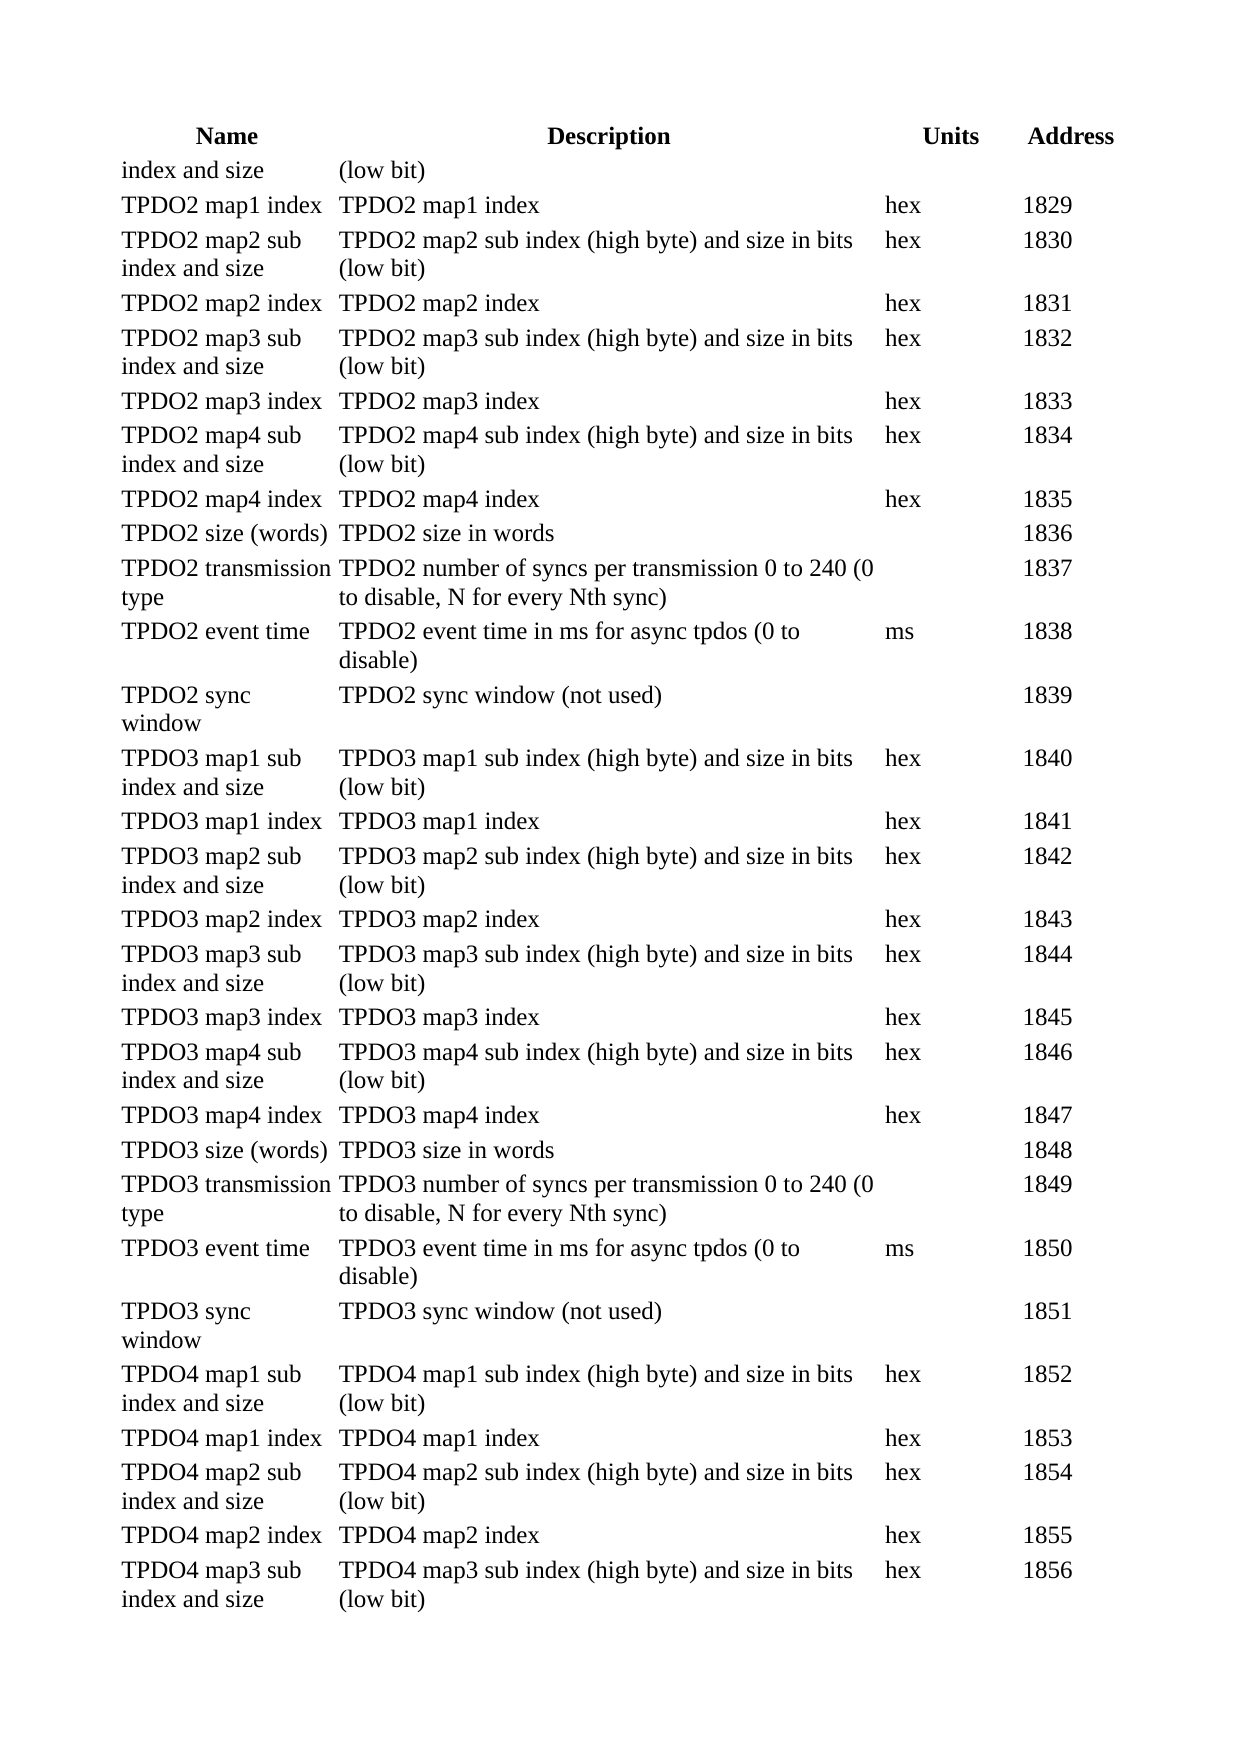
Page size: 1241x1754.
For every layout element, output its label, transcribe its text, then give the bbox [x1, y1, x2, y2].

table_cell 1830 [1020, 222, 1122, 285]
table_header Description [336, 118, 882, 153]
table_cell TPDO3 map2 index [336, 901, 882, 936]
table_cell 1846 [1020, 1034, 1122, 1097]
table_cell [882, 1132, 1019, 1166]
table_cell 1833 [1020, 383, 1122, 418]
table_cell 1843 [1020, 901, 1122, 936]
table_cell TPDO4 map2 index [118, 1518, 336, 1552]
table_cell (low bit) [336, 153, 882, 187]
table_cell hex [882, 1454, 1019, 1518]
table_cell hex [882, 187, 1019, 222]
table_cell TPDO3 map1 sub index (high byte) and size in bits (low bit) [336, 740, 882, 803]
table_cell TPDO3 size in words [336, 1132, 882, 1166]
table_cell [882, 1293, 1019, 1356]
table_cell TPDO3 map1 index [118, 804, 336, 838]
table_cell TPDO2 map4 sub index (high byte) and size in bits (low bit) [336, 418, 882, 481]
table_cell 1850 [1020, 1230, 1122, 1293]
table_cell TPDO3 map2 index [118, 901, 336, 936]
table_cell TPDO4 map1 index [336, 1420, 882, 1454]
table_cell 1834 [1020, 418, 1122, 481]
table_cell TPDO2 map2 index [118, 285, 336, 320]
table_cell 1855 [1020, 1518, 1122, 1552]
table_cell TPDO3 sync window [118, 1293, 336, 1356]
table_cell TPDO3 number of syncs per transmission 0 to 240 (0 to disable, N for every Nth sync) [336, 1166, 882, 1230]
table_cell TPDO2 map2 sub index and size [118, 222, 336, 285]
table_cell TPDO4 map1 sub index and size [118, 1356, 336, 1420]
table_cell hex [882, 1552, 1019, 1616]
table_cell TPDO4 map1 sub index (high byte) and size in bits (low bit) [336, 1356, 882, 1420]
table_cell TPDO2 map3 index [118, 383, 336, 418]
table_cell [882, 516, 1019, 550]
table_cell hex [882, 481, 1019, 516]
table_cell TPDO3 size (words) [118, 1132, 336, 1166]
table_cell TPDO3 event time in ms for async tpdos (0 to disable) [336, 1230, 882, 1293]
table_cell TPDO3 transmission type [118, 1166, 336, 1230]
table_cell TPDO3 map4 index [118, 1097, 336, 1132]
table_cell [882, 153, 1019, 187]
table_cell TPDO3 map1 index [336, 804, 882, 838]
table_cell TPDO4 map2 sub index and size [118, 1454, 336, 1518]
table_cell TPDO2 map3 sub index (high byte) and size in bits (low bit) [336, 320, 882, 383]
table_cell TPDO2 event time in ms for async tpdos (0 to disable) [336, 614, 882, 677]
table_cell 1836 [1020, 516, 1122, 550]
table_cell 1831 [1020, 285, 1122, 320]
table_cell hex [882, 804, 1019, 838]
table_cell TPDO2 map3 index [336, 383, 882, 418]
table_cell TPDO4 map2 index [336, 1518, 882, 1552]
table_cell 1854 [1020, 1454, 1122, 1518]
table_cell TPDO2 sync window [118, 677, 336, 740]
table_cell 1838 [1020, 614, 1122, 677]
table_cell 1837 [1020, 550, 1122, 613]
table_cell 1852 [1020, 1356, 1122, 1420]
table_cell 1839 [1020, 677, 1122, 740]
table_cell TPDO2 map3 sub index and size [118, 320, 336, 383]
table_cell 1835 [1020, 481, 1122, 516]
table_cell TPDO2 map4 index [118, 481, 336, 516]
table_cell 1842 [1020, 838, 1122, 901]
table_cell hex [882, 1420, 1019, 1454]
table_cell hex [882, 383, 1019, 418]
table_cell TPDO3 sync window (not used) [336, 1293, 882, 1356]
table_cell TPDO2 transmission type [118, 550, 336, 613]
table_cell TPDO3 map4 index [336, 1097, 882, 1132]
table_cell hex [882, 418, 1019, 481]
table_cell [882, 677, 1019, 740]
table_cell TPDO4 map1 index [118, 1420, 336, 1454]
table_cell TPDO3 map2 sub index (high byte) and size in bits (low bit) [336, 838, 882, 901]
table_cell hex [882, 1518, 1019, 1552]
table_cell hex [882, 1034, 1019, 1097]
table_cell TPDO3 map2 sub index and size [118, 838, 336, 901]
table_cell TPDO3 map3 index [336, 999, 882, 1034]
table_cell hex [882, 999, 1019, 1034]
table_cell hex [882, 936, 1019, 999]
table_cell TPDO3 map3 sub index and size [118, 936, 336, 999]
table_cell hex [882, 222, 1019, 285]
table_cell hex [882, 285, 1019, 320]
table_cell TPDO2 event time [118, 614, 336, 677]
table_cell TPDO2 sync window (not used) [336, 677, 882, 740]
table_cell hex [882, 901, 1019, 936]
table_cell TPDO2 map4 sub index and size [118, 418, 336, 481]
table_cell [882, 550, 1019, 613]
table_cell index and size [118, 153, 336, 187]
table_cell 1829 [1020, 187, 1122, 222]
table_cell TPDO4 map2 sub index (high byte) and size in bits (low bit) [336, 1454, 882, 1518]
table_cell TPDO3 map3 index [118, 999, 336, 1034]
table_header Address [1020, 118, 1122, 153]
table_cell 1851 [1020, 1293, 1122, 1356]
table_cell 1840 [1020, 740, 1122, 803]
table_cell TPDO3 map3 sub index (high byte) and size in bits (low bit) [336, 936, 882, 999]
table_cell TPDO3 map4 sub index (high byte) and size in bits (low bit) [336, 1034, 882, 1097]
table_cell TPDO3 map1 sub index and size [118, 740, 336, 803]
table_cell hex [882, 320, 1019, 383]
table_cell TPDO2 size (words) [118, 516, 336, 550]
table_cell 1853 [1020, 1420, 1122, 1454]
table_cell hex [882, 1097, 1019, 1132]
table_cell TPDO2 map4 index [336, 481, 882, 516]
table_cell TPDO3 event time [118, 1230, 336, 1293]
table_cell TPDO2 map2 sub index (high byte) and size in bits (low bit) [336, 222, 882, 285]
table_cell 1849 [1020, 1166, 1122, 1230]
table_cell 1841 [1020, 804, 1122, 838]
table_cell TPDO3 map4 sub index and size [118, 1034, 336, 1097]
table_cell 1856 [1020, 1552, 1122, 1616]
table_cell 1847 [1020, 1097, 1122, 1132]
table_cell hex [882, 740, 1019, 803]
table_cell 1844 [1020, 936, 1122, 999]
table_cell [882, 1166, 1019, 1230]
table_cell 1845 [1020, 999, 1122, 1034]
table_cell ms [882, 1230, 1019, 1293]
table_cell TPDO2 map1 index [118, 187, 336, 222]
table_cell TPDO2 size in words [336, 516, 882, 550]
table_cell TPDO2 number of syncs per transmission 0 to 240 (0 to disable, N for every Nth sync) [336, 550, 882, 613]
table_cell 1832 [1020, 320, 1122, 383]
table_cell TPDO2 map2 index [336, 285, 882, 320]
table_header Units [882, 118, 1019, 153]
table_cell TPDO2 map1 index [336, 187, 882, 222]
table_cell TPDO4 map3 sub index and size [118, 1552, 336, 1616]
table_cell hex [882, 1356, 1019, 1420]
table_cell 1848 [1020, 1132, 1122, 1166]
table_cell hex [882, 838, 1019, 901]
table_cell [1020, 153, 1122, 187]
table_cell ms [882, 614, 1019, 677]
table_cell TPDO4 map3 sub index (high byte) and size in bits (low bit) [336, 1552, 882, 1616]
table_header Name [118, 118, 336, 153]
